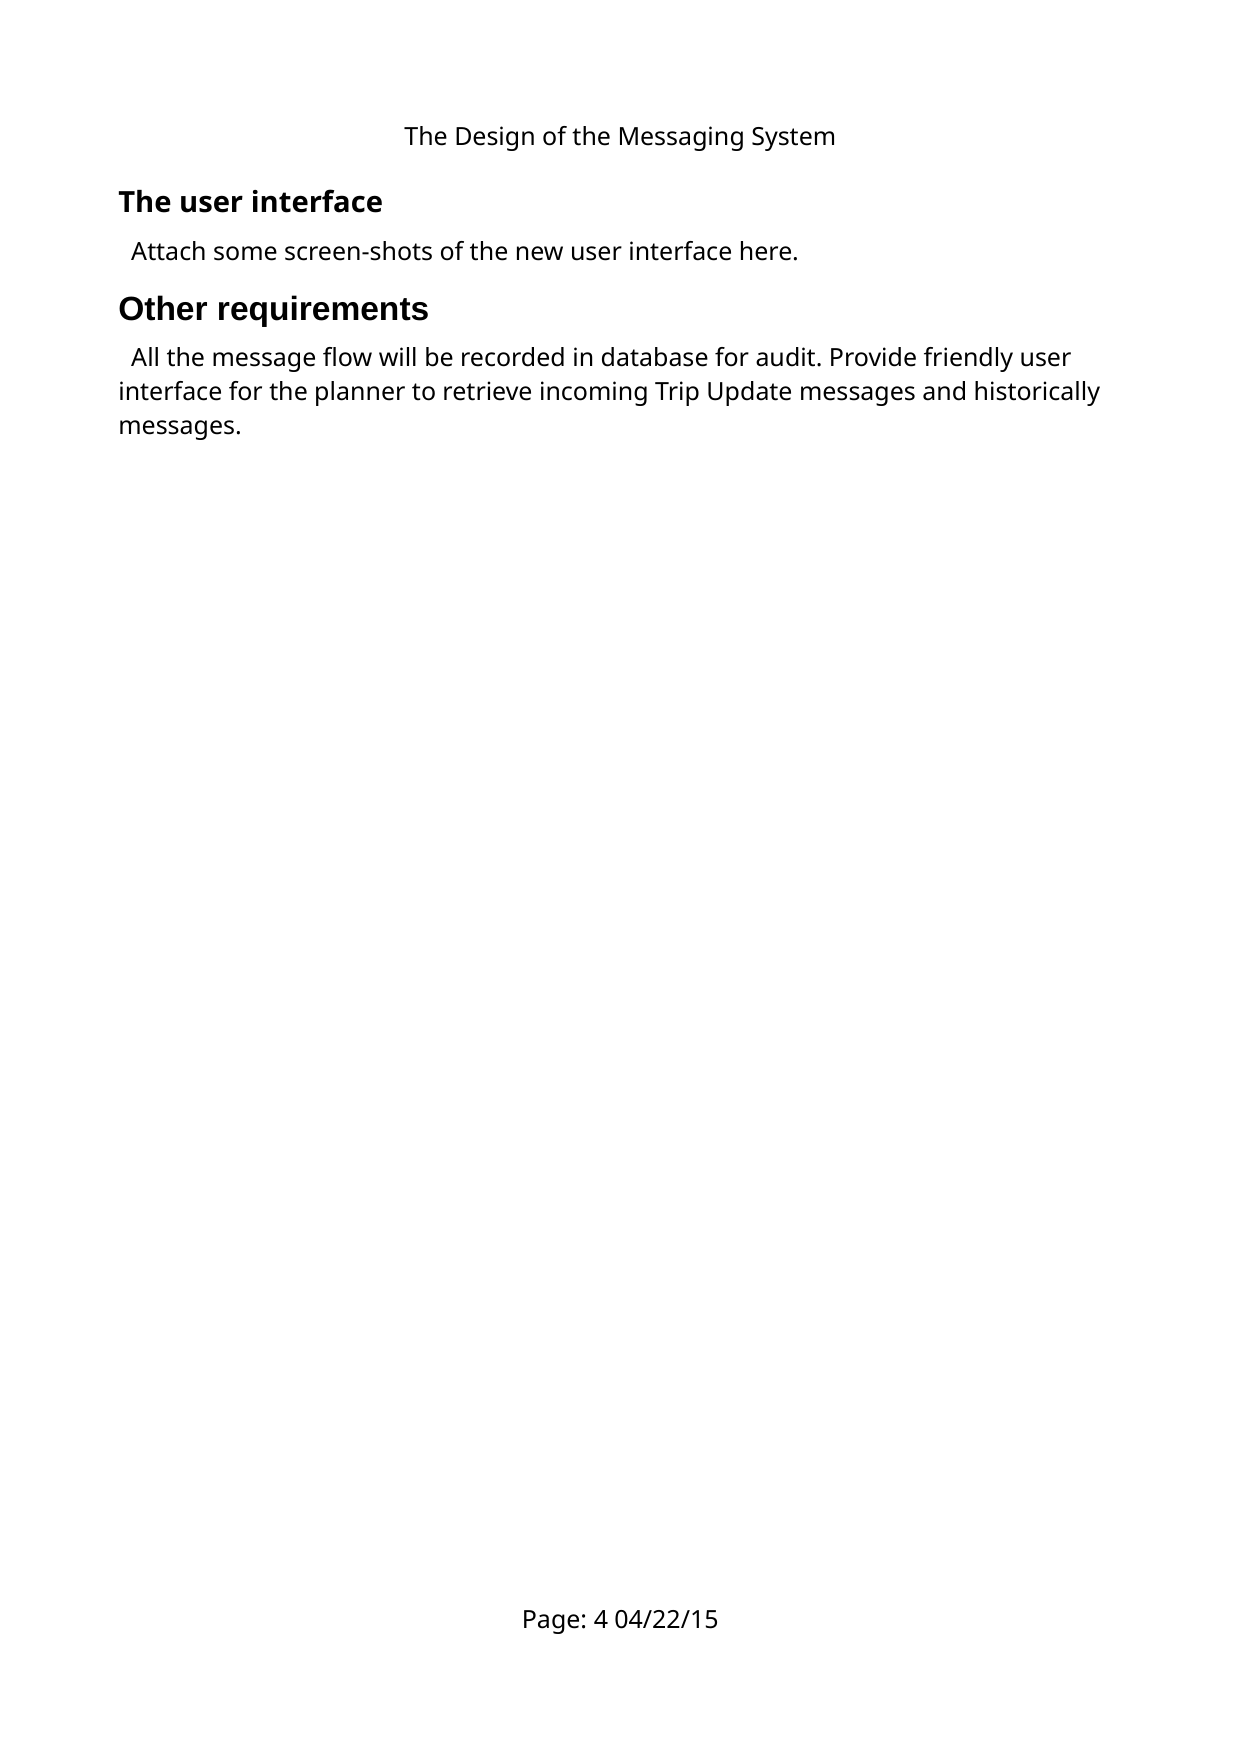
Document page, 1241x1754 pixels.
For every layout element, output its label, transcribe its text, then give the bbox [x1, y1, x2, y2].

subtitle Other requirements [118, 289, 1122, 327]
text Attach some screen-shots of the new user interface here. [118, 234, 1122, 268]
text All the message flow will be recorded in database for audit. Provide friendly user interface for the planner to retrieve incoming Trip Update messages and historically messages. [118, 340, 1122, 442]
subtitle The user interface [118, 182, 1122, 221]
